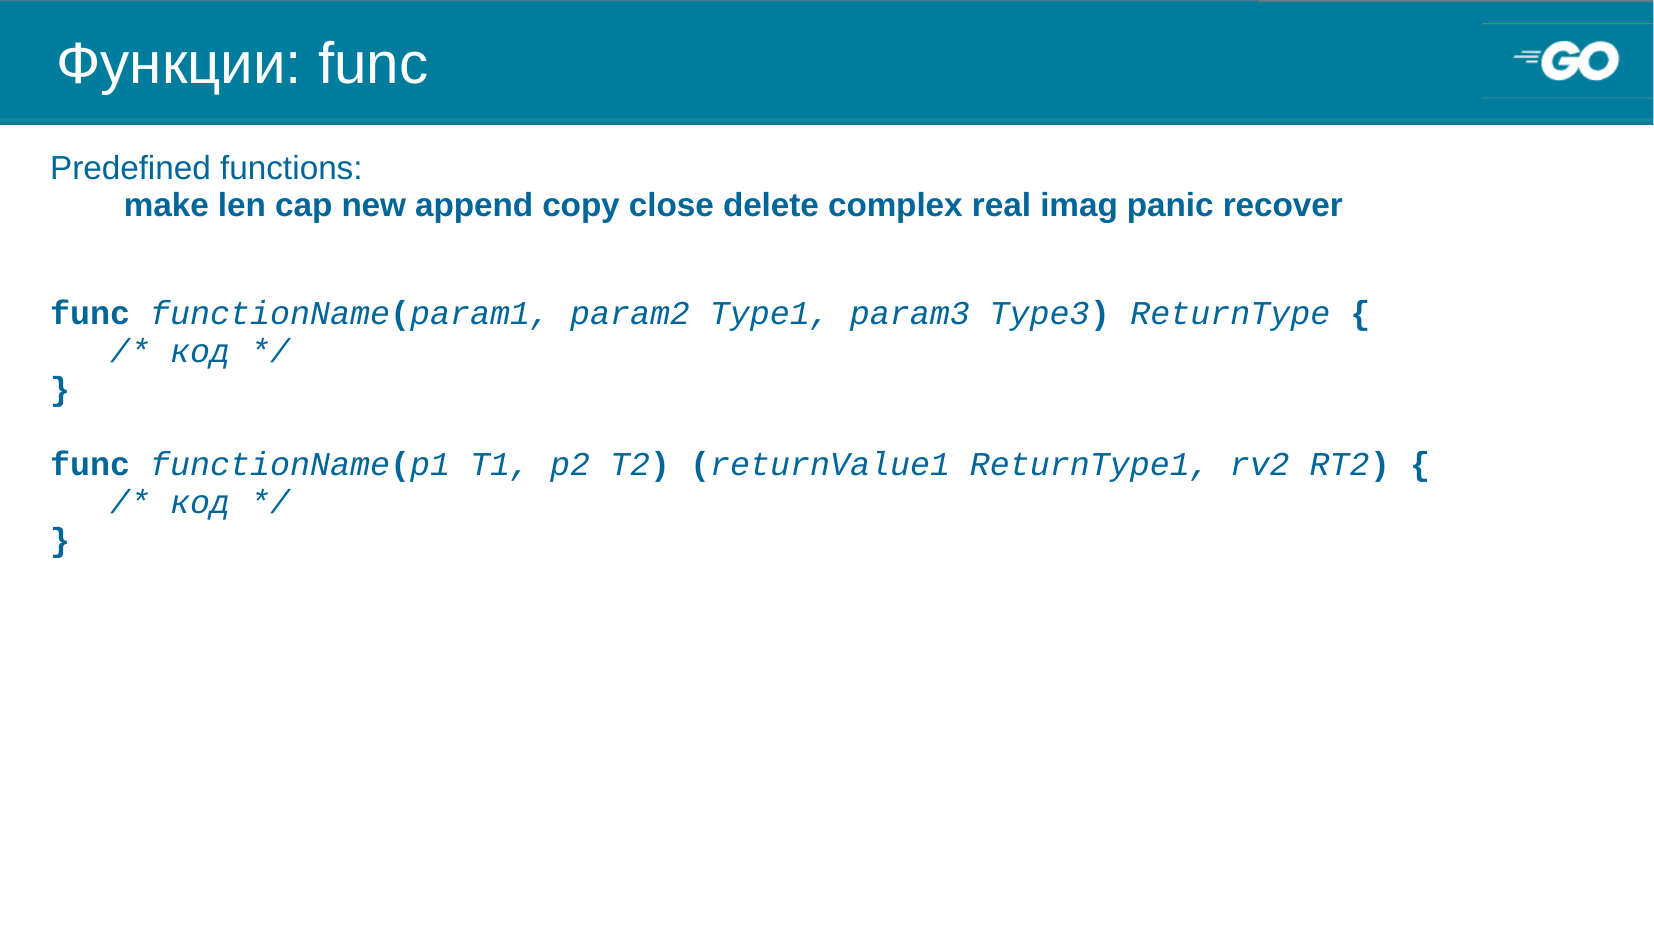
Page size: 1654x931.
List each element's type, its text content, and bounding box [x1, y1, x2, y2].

text_box Функции: func [41, 23, 1495, 104]
picture [1542, 41, 1619, 81]
text_box Predefined functions: make len cap new append copy close delete complex real imag panic recover func functionName(param1, param2 Type1, param3 Type3) ReturnType { /* код */ } func functionName(p1 T1, p2 T2) (returnValue1 ReturnType1, rv2 RT2) { /* код */ } [35, 141, 1619, 898]
